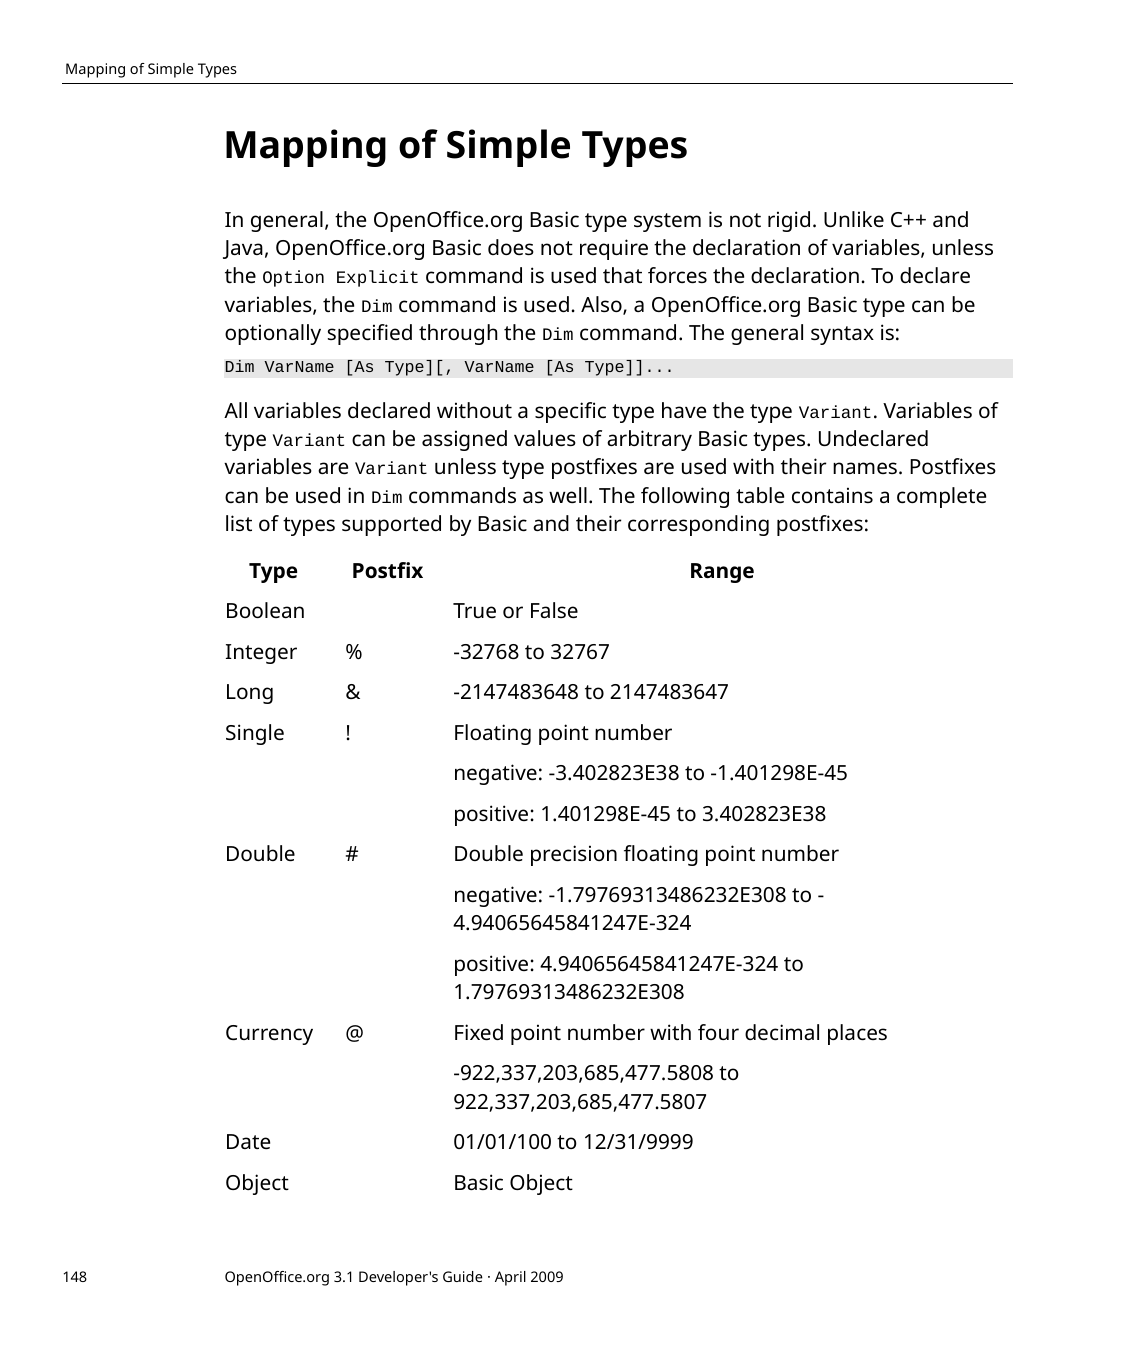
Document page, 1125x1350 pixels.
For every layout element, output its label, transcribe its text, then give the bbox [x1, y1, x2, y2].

table_cell Double precision floating point number negative: -1.79769313486232E308 to -4.94065645841247E-324 positive: 4.94065645841247E-324 to 1.79769313486232E308 [453, 834, 1014, 1012]
table_cell -32768 to 32767 [453, 631, 1014, 671]
table_cell ! [345, 712, 453, 833]
subtitle Mapping of Simple Types [62, 118, 1013, 169]
table_cell Long [225, 671, 345, 712]
table_cell Integer [225, 631, 345, 671]
table_cell @ [345, 1012, 453, 1121]
table_cell 01/01/100 to 12/31/9999 [453, 1121, 1014, 1162]
table_cell Date [225, 1121, 345, 1162]
table_cell True or False [453, 590, 1014, 631]
table_cell Currency [225, 1012, 345, 1121]
table_cell -2147483648 to 2147483647 [453, 671, 1014, 712]
table_cell Single [225, 712, 345, 833]
table_cell Fixed point number with four decimal places -922,337,203,685,477.5808 to 922,337,203,685,477.5807 [453, 1012, 1014, 1121]
table_cell & [345, 671, 453, 712]
table_header Range [453, 550, 1014, 590]
table_cell Double [225, 834, 345, 1012]
table_cell [345, 590, 453, 631]
table_cell # [345, 834, 453, 1012]
table_cell Boolean [225, 590, 345, 631]
table_cell [345, 1121, 453, 1162]
table_cell Floating point number negative: -3.402823E38 to -1.401298E-45 positive: 1.401298E-45 to 3.402823E38 [453, 712, 1014, 833]
table_cell % [345, 631, 453, 671]
table_cell [345, 1162, 453, 1202]
text In general, the OpenOffice.org Basic type system is not rigid. Unlike C++ and Java, OpenOffice.org Basic does not require the declaration of variables, unless the Option Explicit command is used that forces the declaration. To declare variables, the Dim command is used. Also, a OpenOffice.org Basic type can be optionally specified through the Dim command. The general syntax is: [224, 205, 1013, 347]
table_header Postfix [345, 550, 453, 590]
table_header Type [225, 550, 345, 590]
text Dim VarName [As Type][, VarName [As Type]]... [224, 359, 1013, 378]
table_cell Basic Object [453, 1162, 1014, 1202]
table_cell Object [225, 1162, 345, 1202]
text All variables declared without a specific type have the type Variant. Variables of type Variant can be assigned values of arbitrary Basic types. Undeclared variables are Variant unless type postfixes are used with their names. Postfixes can be used in Dim commands as well. The following table contains a complete list of types supported by Basic and their corresponding postfixes: [224, 396, 1013, 538]
